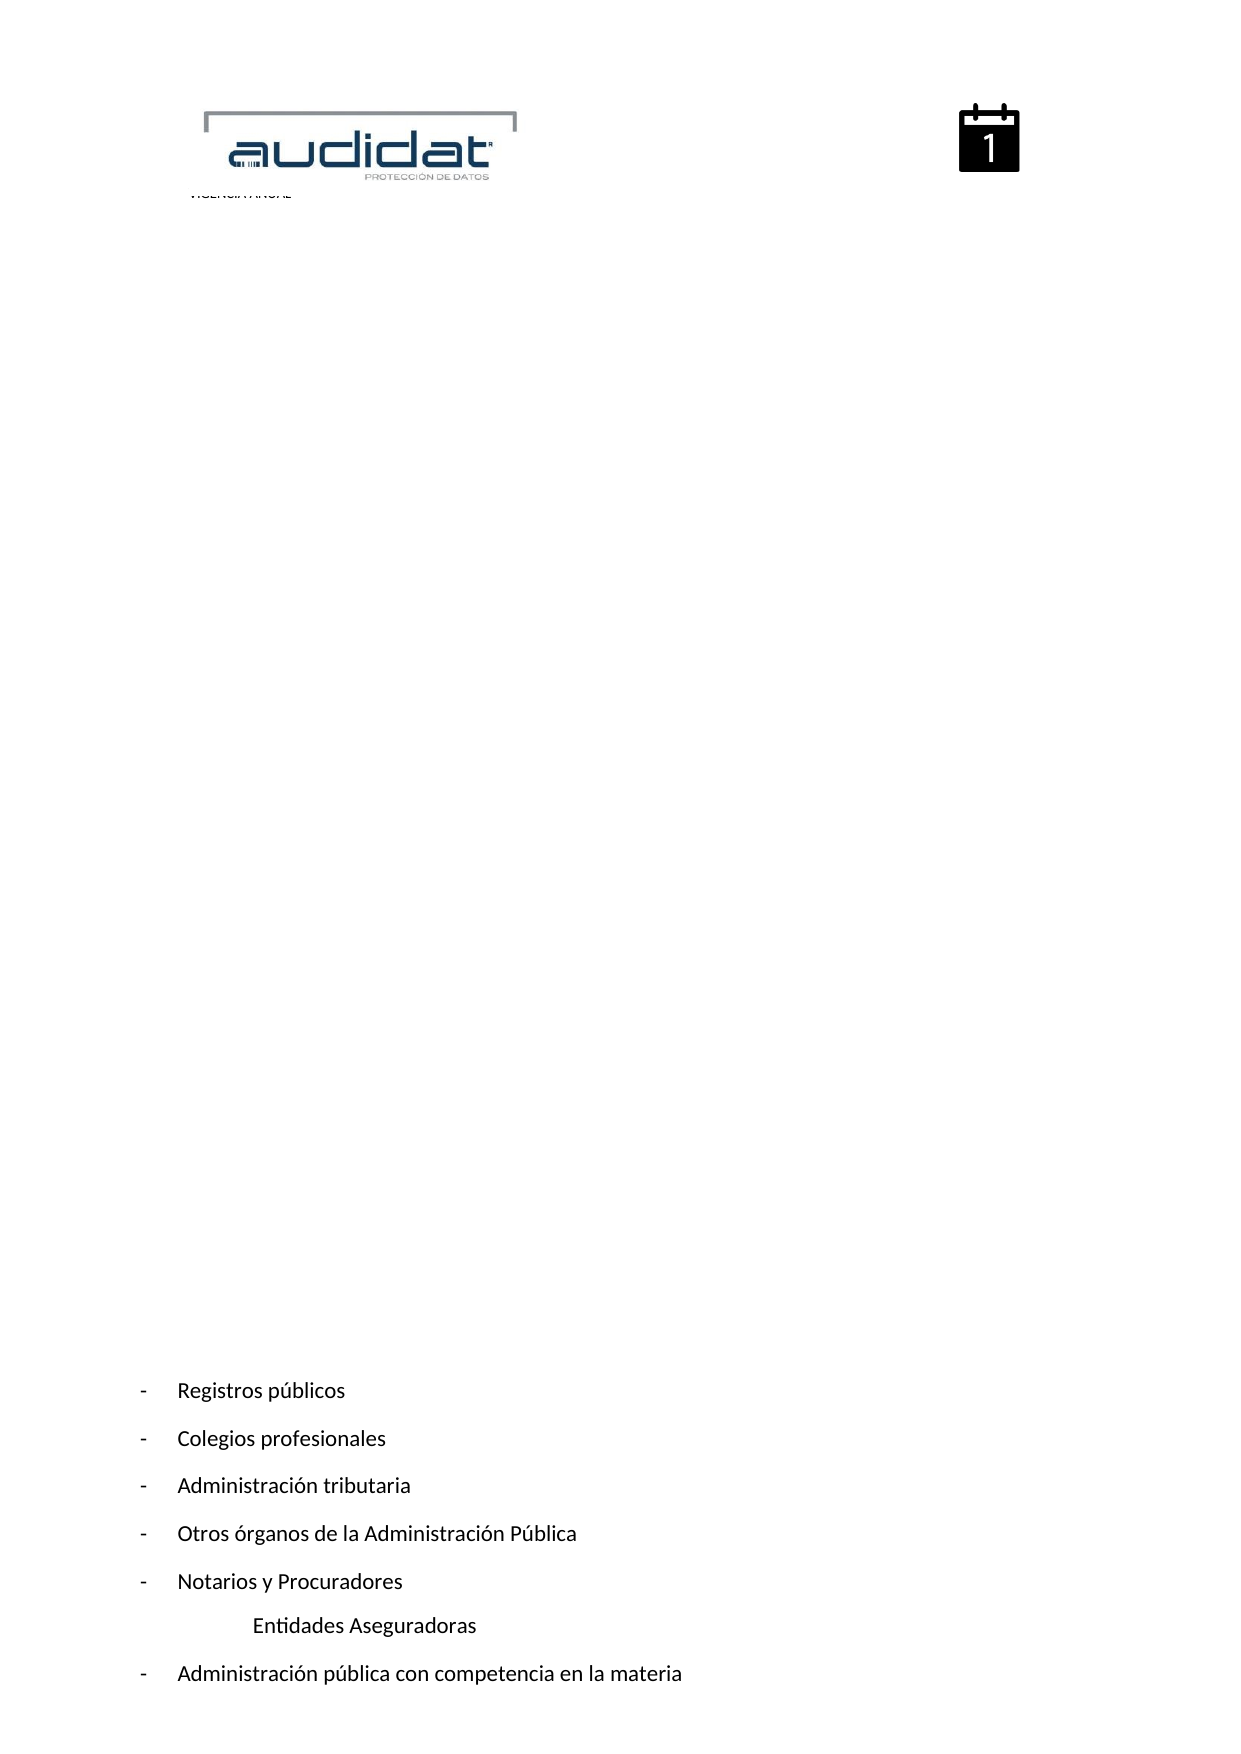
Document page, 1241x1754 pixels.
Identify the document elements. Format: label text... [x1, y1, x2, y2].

text Entidades Aseguradoras [253, 1611, 1063, 1639]
list Registros públicos [140, 1376, 1063, 1404]
list Administración tributaria [140, 1472, 1063, 1499]
list Administración pública con competencia en la materia [140, 1659, 1063, 1687]
list Notarios y Procuradores [140, 1567, 1063, 1595]
list Colegios profesionales [140, 1424, 1063, 1452]
list Otros órganos de la Administración Pública [140, 1519, 1063, 1547]
